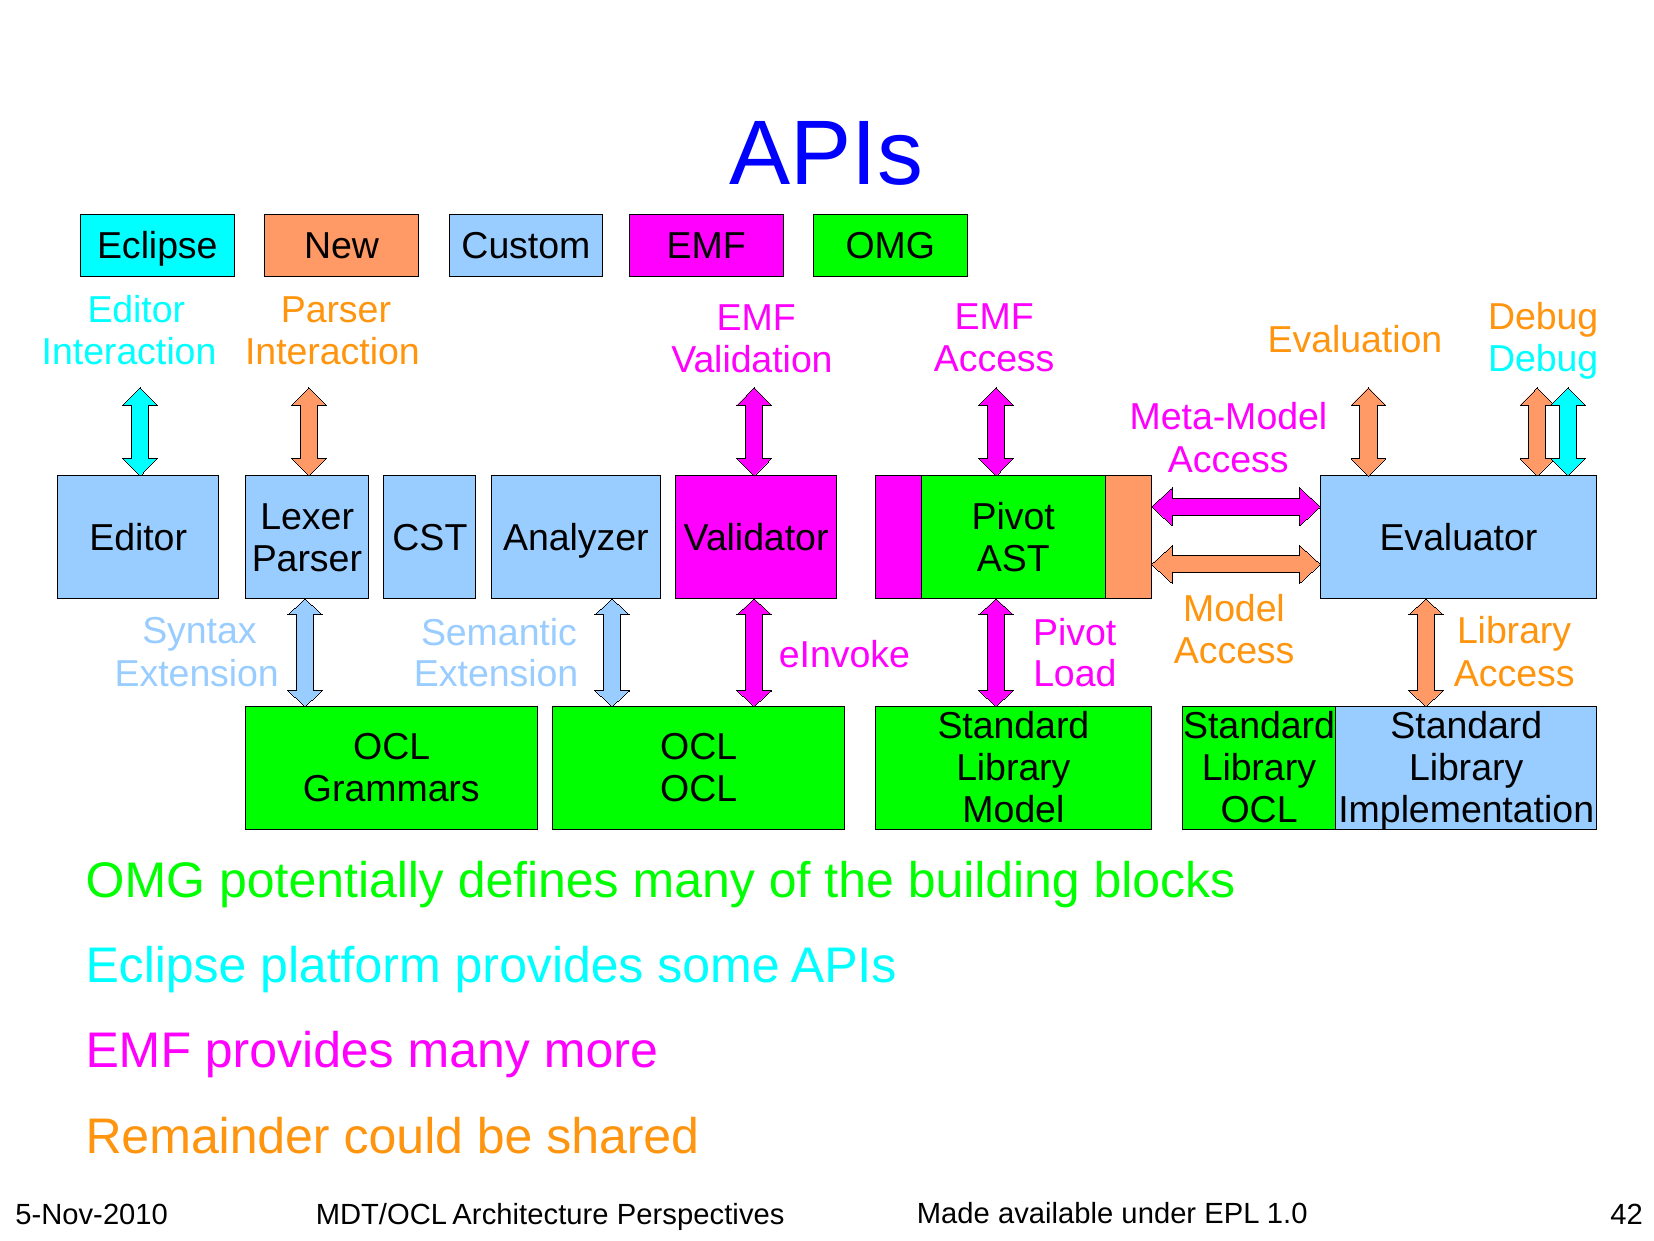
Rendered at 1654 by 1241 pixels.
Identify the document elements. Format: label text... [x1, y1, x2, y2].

text_box Evaluation [1239, 310, 1427, 368]
text_box Validator [675, 475, 837, 599]
text_box [122, 387, 158, 476]
text_box Standard Library OCL [1182, 706, 1336, 830]
text_box EMF Validation [656, 288, 857, 388]
text_box EMF Access [894, 287, 1094, 387]
text_box Semantic Extension [399, 603, 599, 703]
text_box [978, 387, 1014, 476]
text_box CST [383, 475, 476, 599]
text_box Debug Debug [1427, 287, 1654, 387]
text_box [736, 598, 772, 707]
text_box Editor [57, 475, 219, 599]
text_box Pivot Load [1009, 603, 1141, 703]
text_box Standard Library Implementation [1336, 706, 1597, 830]
text_box EMF [629, 214, 784, 277]
text_box [599, 598, 630, 707]
text_box OMG [813, 214, 968, 277]
text_box Pivot AST [922, 475, 1105, 599]
text_box Standard Library Model [875, 706, 1152, 830]
text_box Eclipse [80, 214, 235, 277]
text_box OCL Grammars [245, 706, 538, 830]
text_box Custom [449, 214, 603, 277]
text_box [875, 475, 922, 599]
text_box Model Access [1155, 580, 1313, 680]
text_box [1520, 387, 1586, 476]
text_box Library Access [1435, 602, 1594, 702]
text_box New [264, 214, 419, 277]
text_box [1105, 488, 1321, 599]
text_box [291, 387, 327, 476]
text_box Syntax Extension [99, 602, 300, 702]
text_box [300, 598, 323, 707]
text_box [736, 387, 772, 476]
text_box Parser Interaction [246, 281, 442, 381]
list OMG potentially defines many of the building blocks Eclipse platform provides some APIs EMF provides many more Remainder could be shared [85, 852, 1574, 1183]
text_box [1359, 387, 1386, 477]
text_box [1408, 598, 1435, 707]
text_box OCL OCL [552, 706, 845, 830]
text_box Lexer Parser [245, 475, 369, 599]
title APIs [82, 56, 1571, 250]
text_box Editor Interaction [26, 281, 246, 381]
text_box Evaluator [1320, 475, 1597, 599]
text_box Analyzer [491, 475, 661, 599]
text_box Meta-Model Access [1097, 388, 1359, 488]
text_box [978, 598, 1009, 707]
text_box eInvoke [756, 625, 933, 683]
